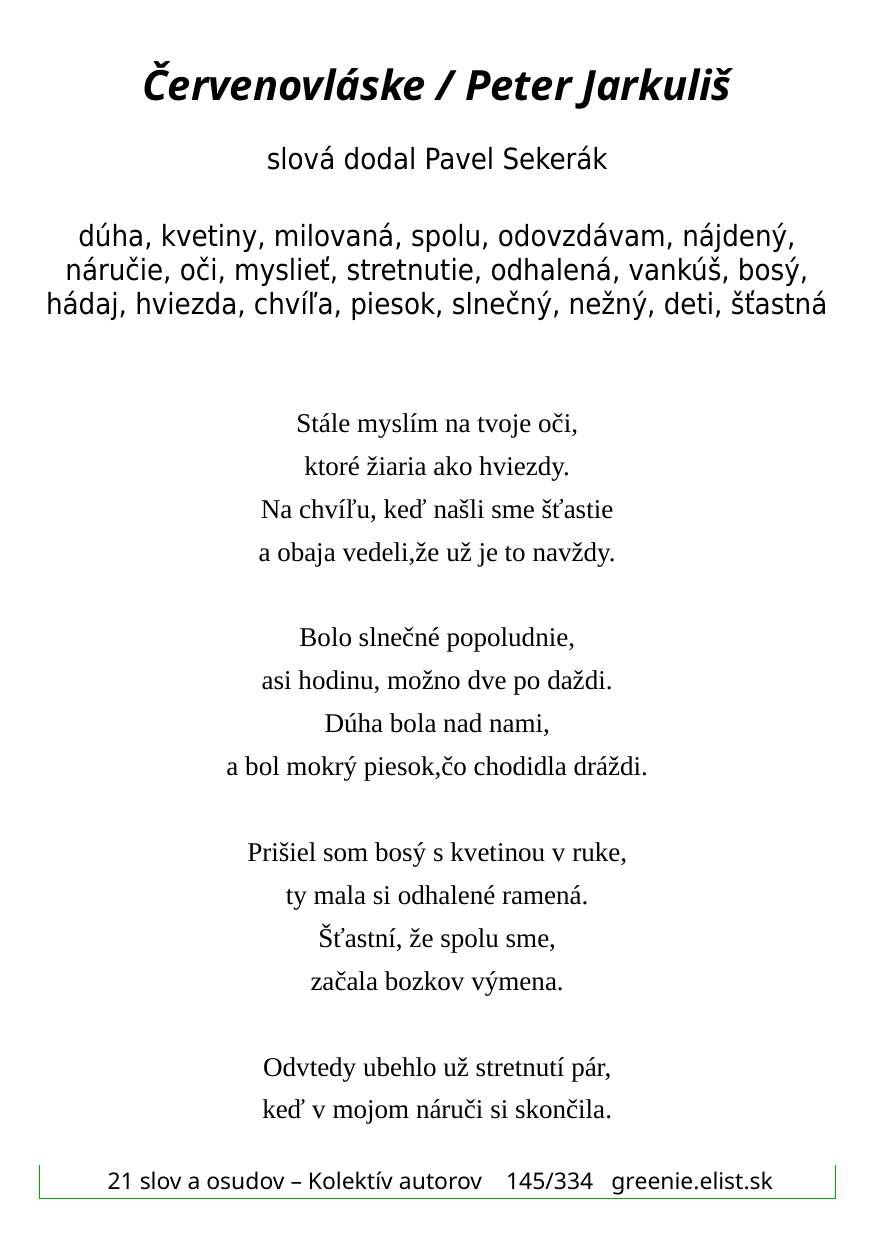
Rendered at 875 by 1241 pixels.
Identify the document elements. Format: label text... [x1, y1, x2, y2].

text slová dodal Pavel Sekerák [41, 142, 833, 176]
text a bol mokrý piesok,čo chodidla dráždi. [41, 750, 833, 781]
subtitle Červenovláske / Peter Jarkuliš [41, 56, 833, 113]
text Stále myslím na tvoje oči, [41, 407, 833, 438]
text Šťastní, že spolu sme, [41, 922, 833, 953]
text Prišiel som bosý s kvetinou v ruke, [41, 836, 833, 867]
text Bolo slnečné popoludnie, [41, 622, 833, 653]
text Na chvíľu, keď našli sme šťastie [41, 493, 833, 524]
text asi hodinu, možno dve po daždi. [41, 664, 833, 696]
text a obaja vedeli,že už je to navždy. [41, 536, 833, 567]
text ty mala si odhalené ramená. [41, 879, 833, 910]
text Dúha bola nad nami, [41, 707, 833, 738]
text dúha, kvetiny, milovaná, spolu, odovzdávam, nájdený, náručie, oči, myslieť, stretnutie, odhalená, vankúš, bosý, hádaj, hviezda, chvíľa, piesok, slnečný, nežný, deti, šťastná [41, 219, 833, 321]
text keď v mojom náruči si skončila. [41, 1094, 833, 1125]
text ktoré žiaria ako hviezdy. [41, 450, 833, 481]
text začala bozkov výmena. [41, 965, 833, 996]
text Odvtedy ubehlo už stretnutí pár, [41, 1051, 833, 1082]
